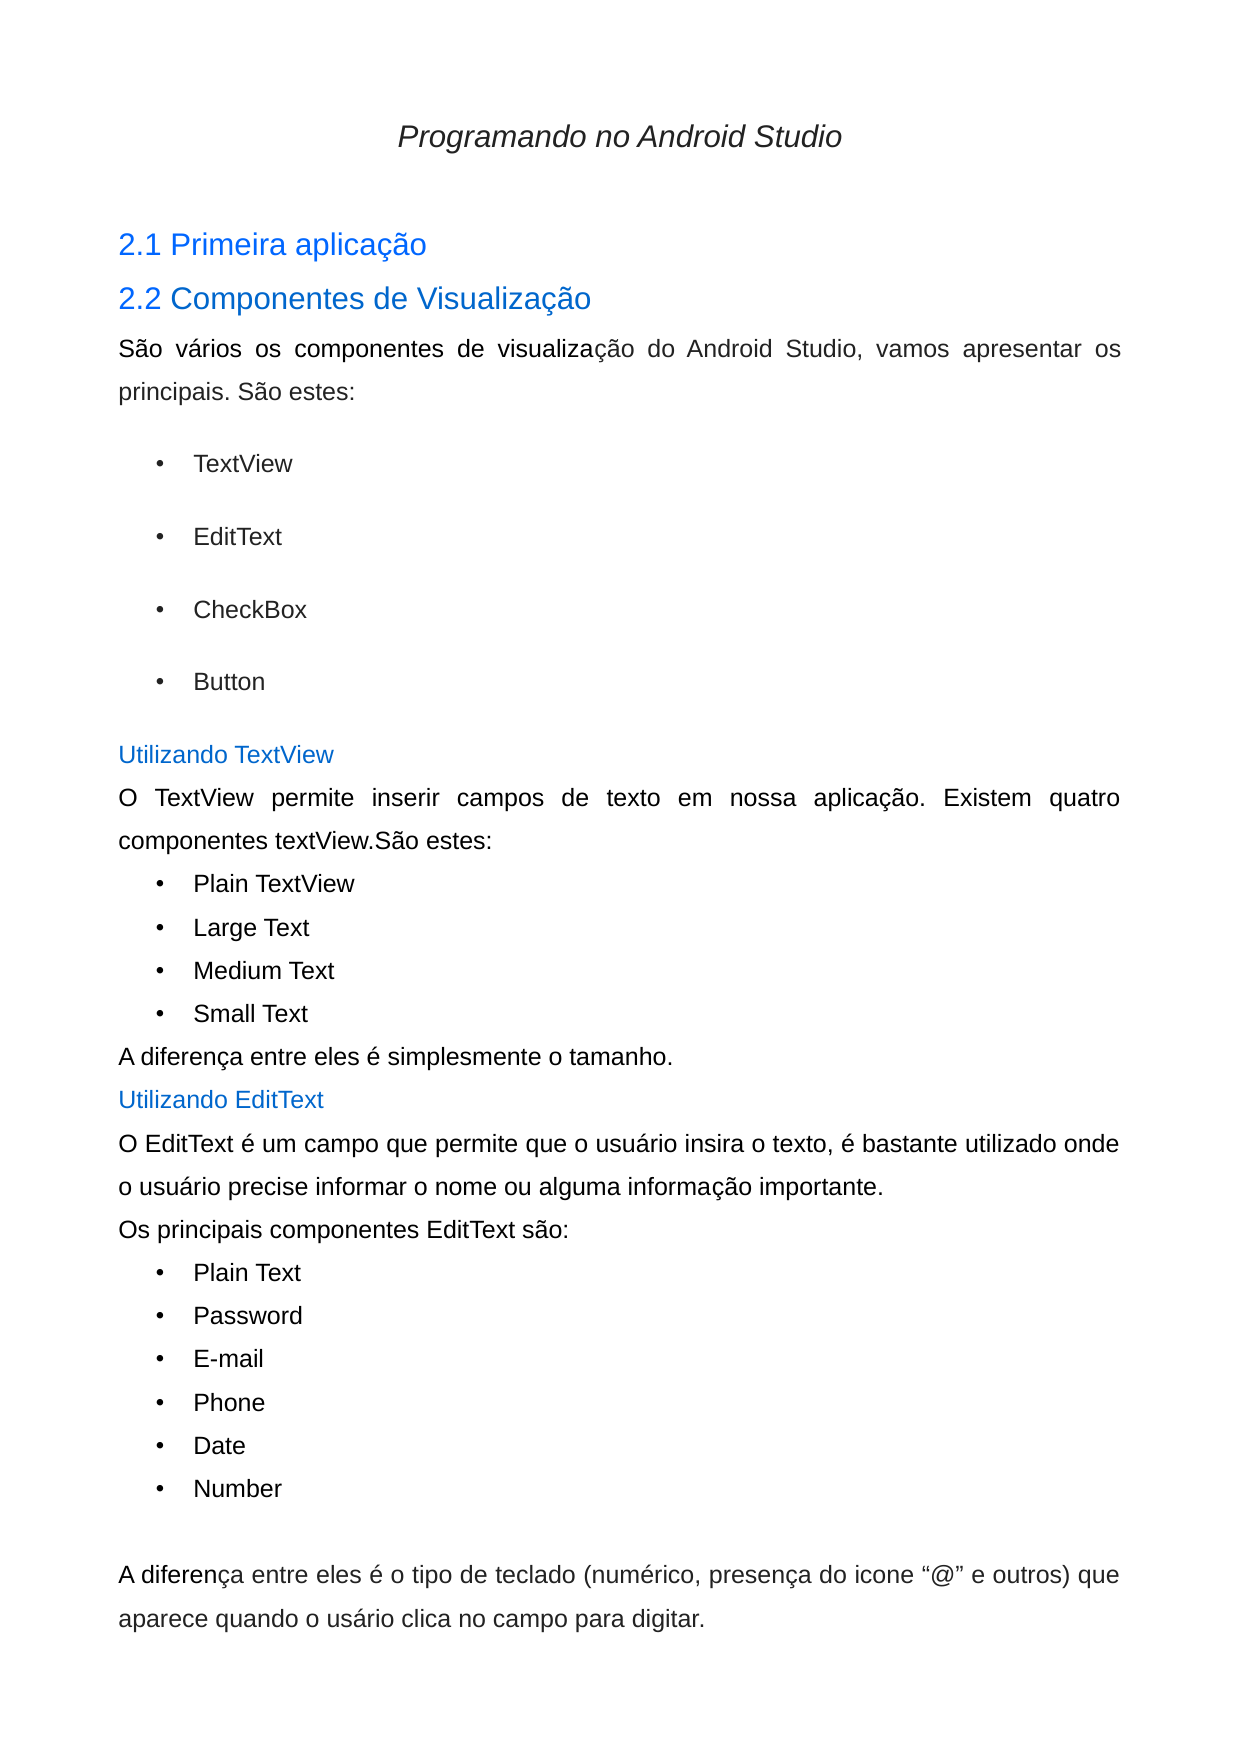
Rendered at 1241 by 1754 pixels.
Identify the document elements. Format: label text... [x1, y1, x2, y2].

text 2.2 Componentes de Visualização [118, 280, 1122, 316]
list Date [156, 1431, 1122, 1460]
text A diferença entre eles é simplesmente o tamanho. [118, 1042, 1122, 1071]
text Programando no Android Studio [118, 118, 1122, 154]
text Utilizando TextView [118, 740, 1122, 769]
list Small Text [156, 999, 1122, 1028]
text A diferença entre eles é o tipo de teclado (numérico, presença do icone “@” e outros) que aparece quando o usário clica no campo para digitar. [118, 1561, 1122, 1632]
list Password [156, 1301, 1122, 1330]
text O TextView permite inserir campos de texto em nossa aplicação. Existem quatro componentes textView.São estes: [118, 783, 1122, 855]
list TextView [156, 449, 1122, 478]
text São vários os componentes de visualização do Android Studio, vamos apresentar os principais. São estes: [118, 333, 1122, 405]
list E-mail [156, 1344, 1122, 1373]
list Plain Text [156, 1258, 1122, 1287]
list Button [156, 667, 1122, 696]
text Os principais componentes EditText são: [118, 1215, 1122, 1244]
list EditText [156, 522, 1122, 551]
list Plain TextView [156, 869, 1122, 898]
list Phone [156, 1388, 1122, 1417]
list Medium Text [156, 956, 1122, 985]
list Large Text [156, 913, 1122, 942]
list Number [156, 1474, 1122, 1503]
text 2.1 Primeira aplicação [118, 226, 1122, 262]
text Utilizando EditText [118, 1086, 1122, 1114]
list CheckBox [156, 595, 1122, 623]
text O EditText é um campo que permite que o usuário insira o texto, é bastante utilizado onde o usuário precise informar o nome ou alguma informação importante. [118, 1129, 1122, 1201]
